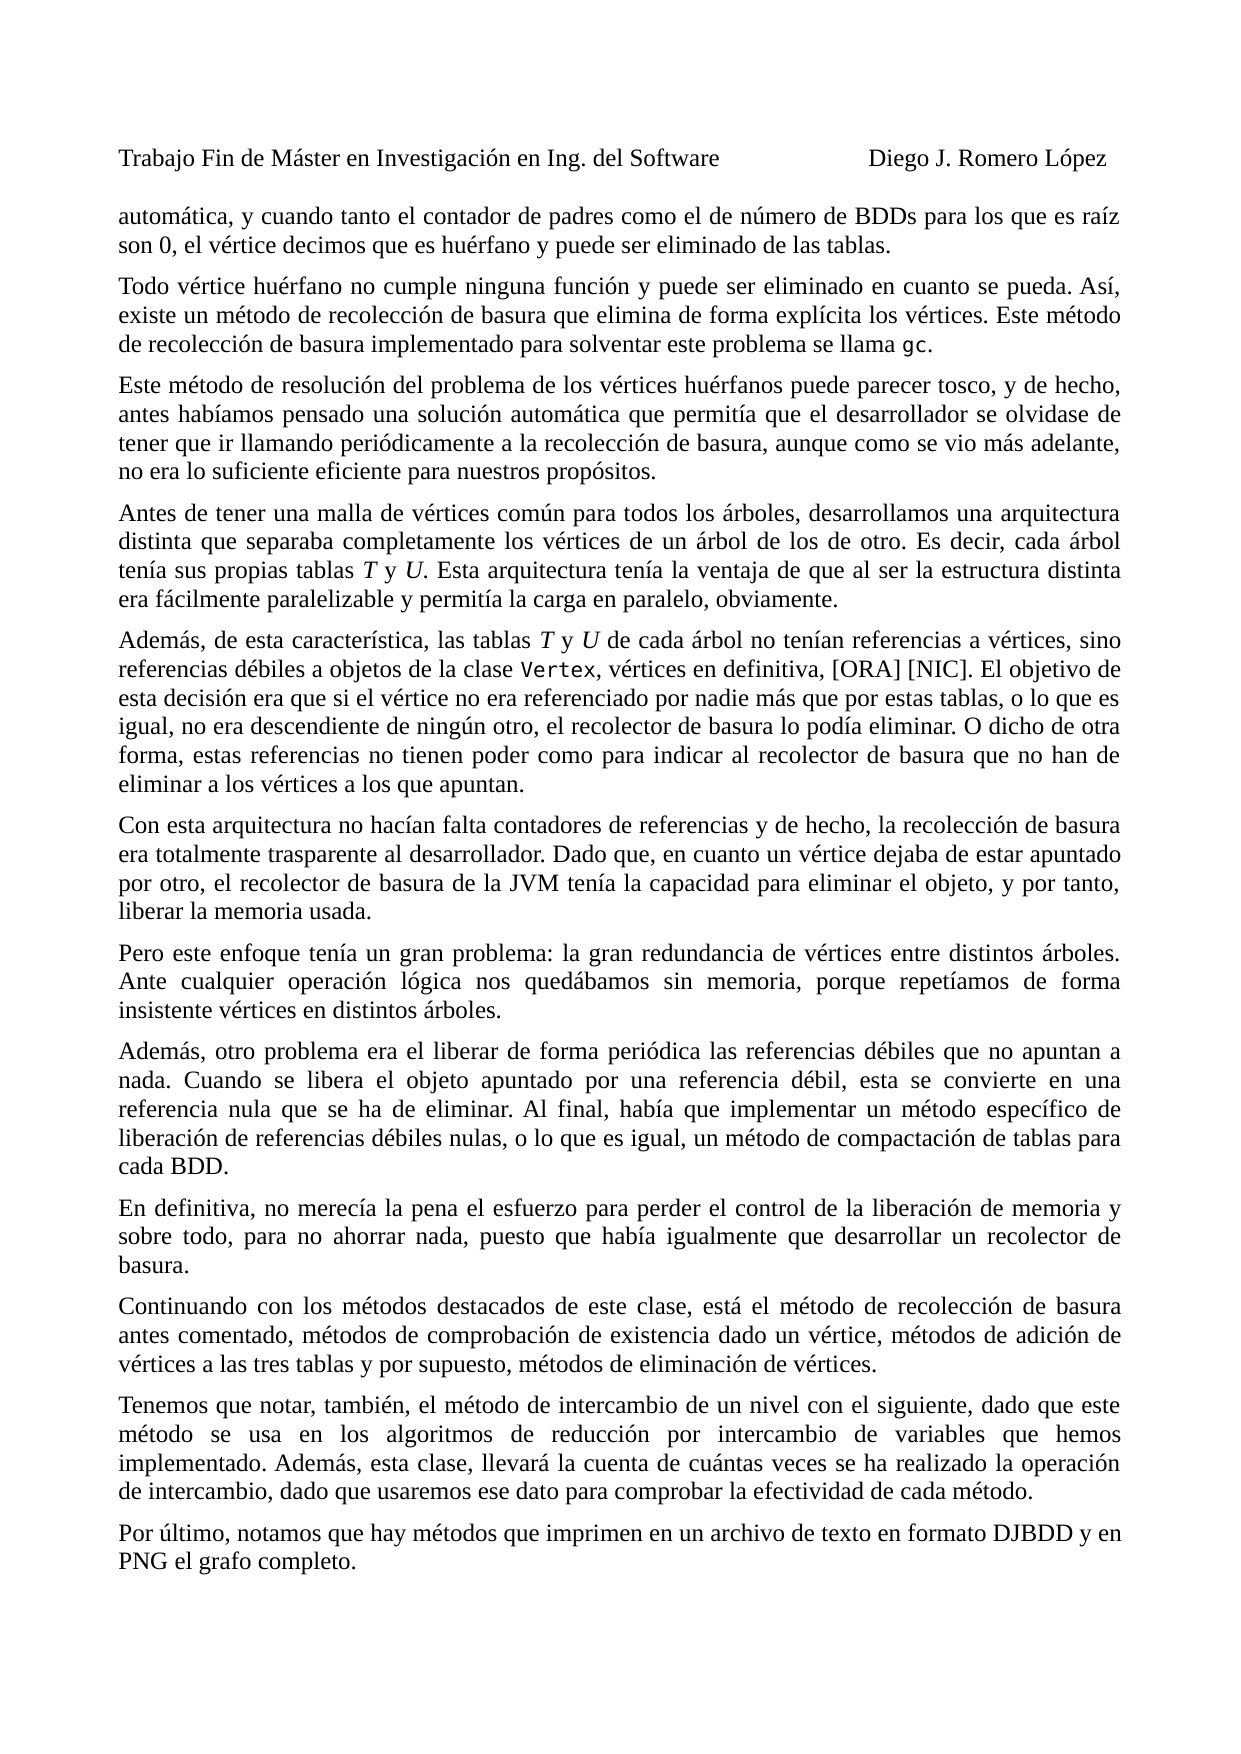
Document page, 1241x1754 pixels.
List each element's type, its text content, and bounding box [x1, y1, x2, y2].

text Además, otro problema era el liberar de forma periódica las referencias débiles que no apuntan a nada. Cuando se libera el objeto apuntado por una referencia débil, esta se convierte en una referencia nula que se ha de eliminar. Al final, había que implementar un método específico de liberación de referencias débiles nulas, o lo que es igual, un método de compactación de tablas para cada BDD. [118, 1036, 1122, 1180]
text Tenemos que notar, también, el método de intercambio de un nivel con el siguiente, dado que este método se usa en los algoritmos de reducción por intercambio de variables que hemos implementado. Además, esta clase, llevará la cuenta de cuántas veces se ha realizado la operación de intercambio, dado que usaremos ese dato para comprobar la efectividad de cada método. [118, 1390, 1122, 1505]
text Además, de esta característica, las tablas T y U de cada árbol no tenían referencias a vértices, sino referencias débiles a objetos de la clase Vertex, vértices en definitiva, [ORA] [NIC]. El objetivo de esta decisión era que si el vértice no era referenciado por nadie más que por estas tablas, o lo que es igual, no era descendiente de ningún otro, el recolector de basura lo podía eliminar. O dicho de otra forma, estas referencias no tienen poder como para indicar al recolector de basura que no han de eliminar a los vértices a los que apuntan. [118, 625, 1122, 798]
text Por último, notamos que hay métodos que imprimen en un archivo de texto en formato DJBDD y en PNG el grafo completo. [118, 1518, 1122, 1575]
text Todo vértice huérfano no cumple ninguna función y puede ser eliminado en cuanto se pueda. Así, existe un método de recolección de basura que elimina de forma explícita los vértices. Este método de recolección de basura implementado para solventar este problema se llama gc. [118, 271, 1122, 358]
text Continuando con los métodos destacados de este clase, está el método de recolección de basura antes comentado, métodos de comprobación de existencia dado un vértice, métodos de adición de vértices a las tres tablas y por supuesto, métodos de eliminación de vértices. [118, 1291, 1122, 1378]
text En definitiva, no merecía la pena el esfuerzo para perder el control de la liberación de memoria y sobre todo, para no ahorrar nada, puesto que había igualmente que desarrollar un recolector de basura. [118, 1193, 1122, 1279]
text automática, y cuando tanto el contador de padres como el de número de BDDs para los que es raíz son 0, el vértice decimos que es huérfano y puede ser eliminado de las tablas. [118, 201, 1122, 259]
text Pero este enfoque tenía un gran problema: la gran redundancia de vértices entre distintos árboles. Ante cualquier operación lógica nos quedábamos sin memoria, porque repetíamos de forma insistente vértices en distintos árboles. [118, 938, 1122, 1024]
text Antes de tener una malla de vértices común para todos los árboles, desarrollamos una arquitectura distinta que separaba completamente los vértices de un árbol de los de otro. Es decir, cada árbol tenía sus propias tablas T y U. Esta arquitectura tenía la ventaja de que al ser la estructura distinta era fácilmente paralelizable y permitía la carga en paralelo, obviamente. [118, 498, 1122, 613]
text Con esta arquitectura no hacían falta contadores de referencias y de hecho, la recolección de basura era totalmente trasparente al desarrollador. Dado que, en cuanto un vértice dejaba de estar apuntado por otro, el recolector de basura de la JVM tenía la capacidad para eliminar el objeto, y por tanto, liberar la memoria usada. [118, 810, 1122, 925]
text Este método de resolución del problema de los vértices huérfanos puede parecer tosco, y de hecho, antes habíamos pensado una solución automática que permitía que el desarrollador se olvidase de tener que ir llamando periódicamente a la recolección de basura, aunque como se vio más adelante, no era lo suficiente eficiente para nuestros propósitos. [118, 370, 1122, 485]
